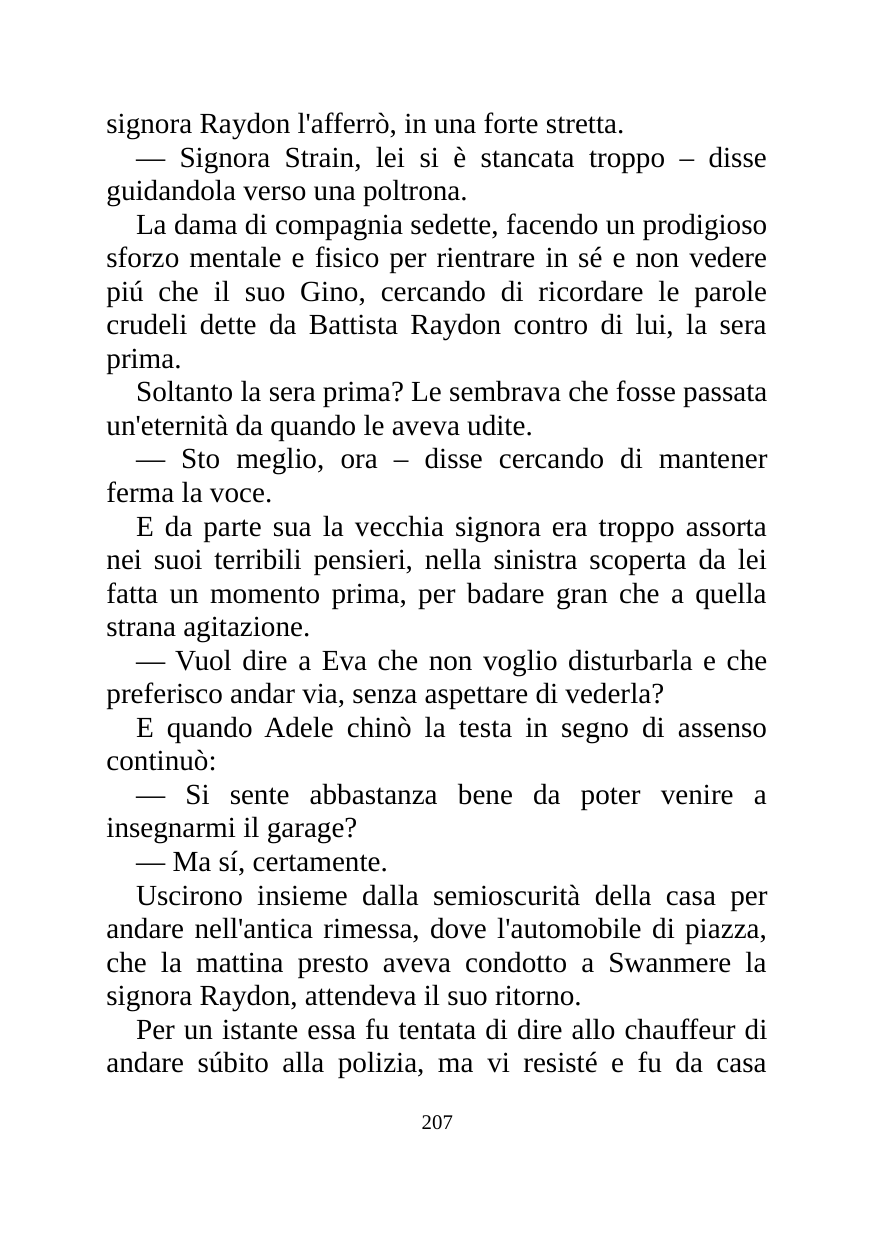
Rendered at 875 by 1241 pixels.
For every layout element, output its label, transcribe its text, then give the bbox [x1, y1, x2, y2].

text — Vuol dire a Eva che non voglio disturbarla e che preferisco andar via, senza aspettare di vederla? [106, 643, 768, 710]
text — Signora Strain, lei si è stancata troppo – disse guidandola verso una poltrona. [106, 140, 768, 207]
text — Ma sí, certamente. [106, 844, 768, 878]
text — Sto meglio, ora – disse cercando di mantener ferma la voce. [106, 442, 768, 509]
text E da parte sua la vecchia signora era troppo assorta nei suoi terribili pensieri, nella sinistra scoperta da lei fatta un momento prima, per badare gran che a quella strana agitazione. [106, 509, 768, 643]
text — Si sente abbastanza bene da poter venire a insegnarmi il garage? [106, 777, 768, 844]
text E quando Adele chinò la testa in segno di assenso continuò: [106, 710, 768, 777]
text La dama di compagnia sedette, facendo un prodigioso sforzo mentale e fisico per rientrare in sé e non vedere piú che il suo Gino, cercando di ricordare le parole crudeli dette da Battista Raydon contro di lui, la sera prima. [106, 207, 768, 374]
text Per un istante essa fu tentata di dire allo chauffeur di andare súbito alla polizia, ma vi resisté e fu da casa [106, 1012, 768, 1079]
text signora Raydon l'afferrò, in una forte stretta. [106, 106, 768, 140]
text Uscirono insieme dalla semioscurità della casa per andare nell'antica rimessa, dove l'automobile di piazza, che la mattina presto aveva condotto a Swanmere la signora Raydon, attendeva il suo ritorno. [106, 878, 768, 1012]
text Soltanto la sera prima? Le sembrava che fosse passata un'eternità da quando le aveva udite. [106, 374, 768, 442]
